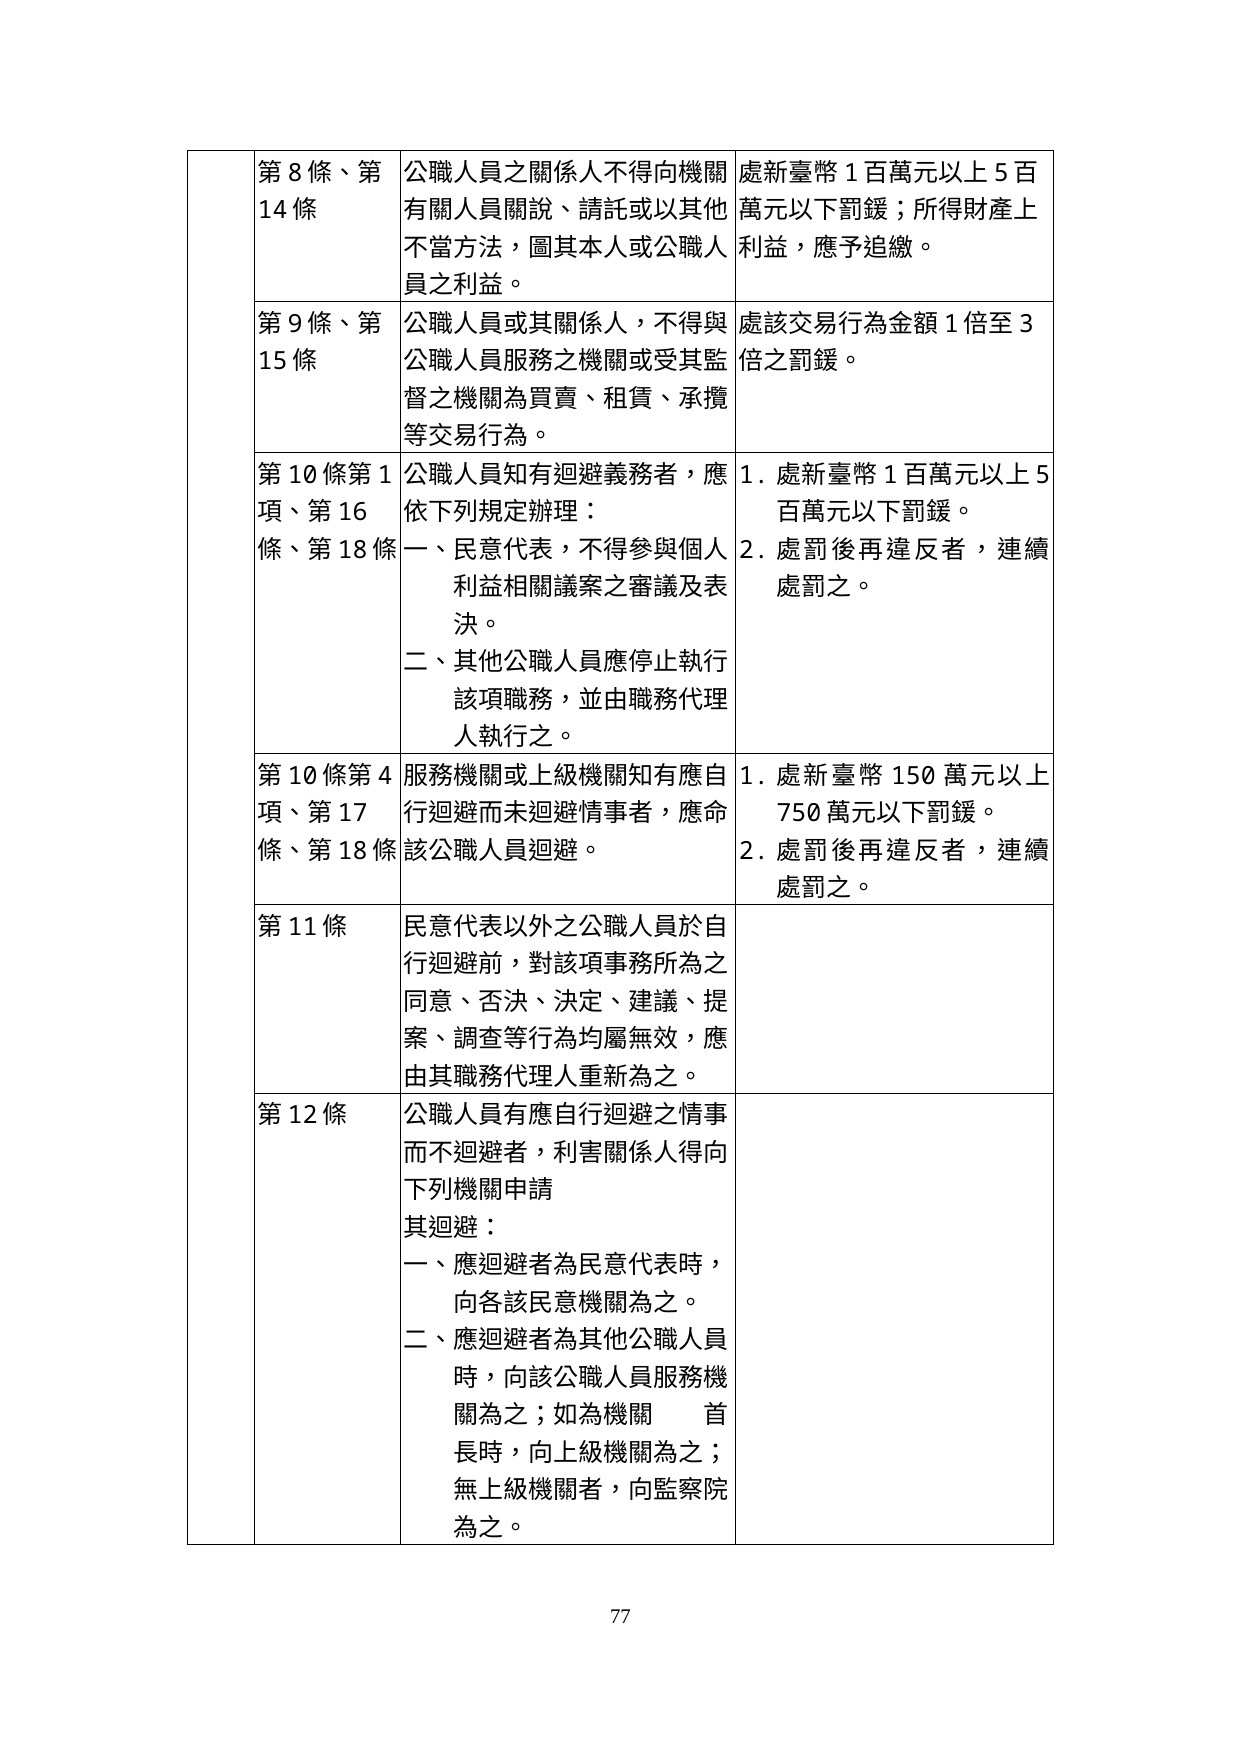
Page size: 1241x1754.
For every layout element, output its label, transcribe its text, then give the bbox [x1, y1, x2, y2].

table_cell 第9條、第15條 [255, 302, 400, 452]
table_cell 處該交易行為金額1倍至3倍之罰鍰。 [736, 302, 1053, 452]
table_cell 處新臺幣1百萬元以上5百萬元以下罰鍰；所得財產上利益，應予追繳。 [736, 151, 1053, 301]
table_cell 第10條第1項、第16條、第18條 [255, 453, 400, 753]
table_cell 公職人員之關係人不得向機關有關人員關說、請託或以其他不當方法，圖其本人或公職人員之利益。 [401, 151, 735, 301]
table_cell 第8條、第14條 [255, 151, 400, 301]
table_cell [188, 151, 254, 1544]
table_cell [736, 905, 1053, 1093]
table_cell 民意代表以外之公職人員於自行迴避前，對該項事務所為之同意、否決、決定、建議、提案、調查等行為均屬無效，應由其職務代理人重新為之。 [401, 905, 735, 1093]
table_cell 公職人員或其關係人，不得與公職人員服務之機關或受其監督之機關為買賣、租賃、承攬等交易行為。 [401, 302, 735, 452]
table_cell 處新臺幣1百萬元以上5百萬元以下罰鍰。 處罰後再違反者，連續處罰之。 [736, 453, 1053, 753]
table_cell 服務機關或上級機關知有應自行迴避而未迴避情事者，應命該公職人員迴避。 [401, 754, 735, 904]
table_cell 第10條第4項、第17條、第18條 [255, 754, 400, 904]
table_cell [736, 1094, 1053, 1544]
table_cell 處新臺幣150萬元以上750萬元以下罰鍰。 處罰後再違反者，連續處罰之。 [736, 754, 1053, 904]
table_cell 公職人員有應自行迴避之情事而不迴避者，利害關係人得向下列機關申請 其迴避： 一、應迴避者為民意代表時，向各該民意機關為之。 二、應迴避者為其他公職人員時，向該公職人員服務機關為之；如為機關 首長時，向上級機關為之；無上級機關者，向監察院為之。 [401, 1094, 735, 1544]
table_cell 第11條 [255, 905, 400, 1093]
table_cell 公職人員知有迴避義務者，應依下列規定辦理： 一、民意代表，不得參與個人利益相關議案之審議及表決。 二、其他公職人員應停止執行該項職務，並由職務代理人執行之。 [401, 453, 735, 753]
table_cell 第12條 [255, 1094, 400, 1544]
